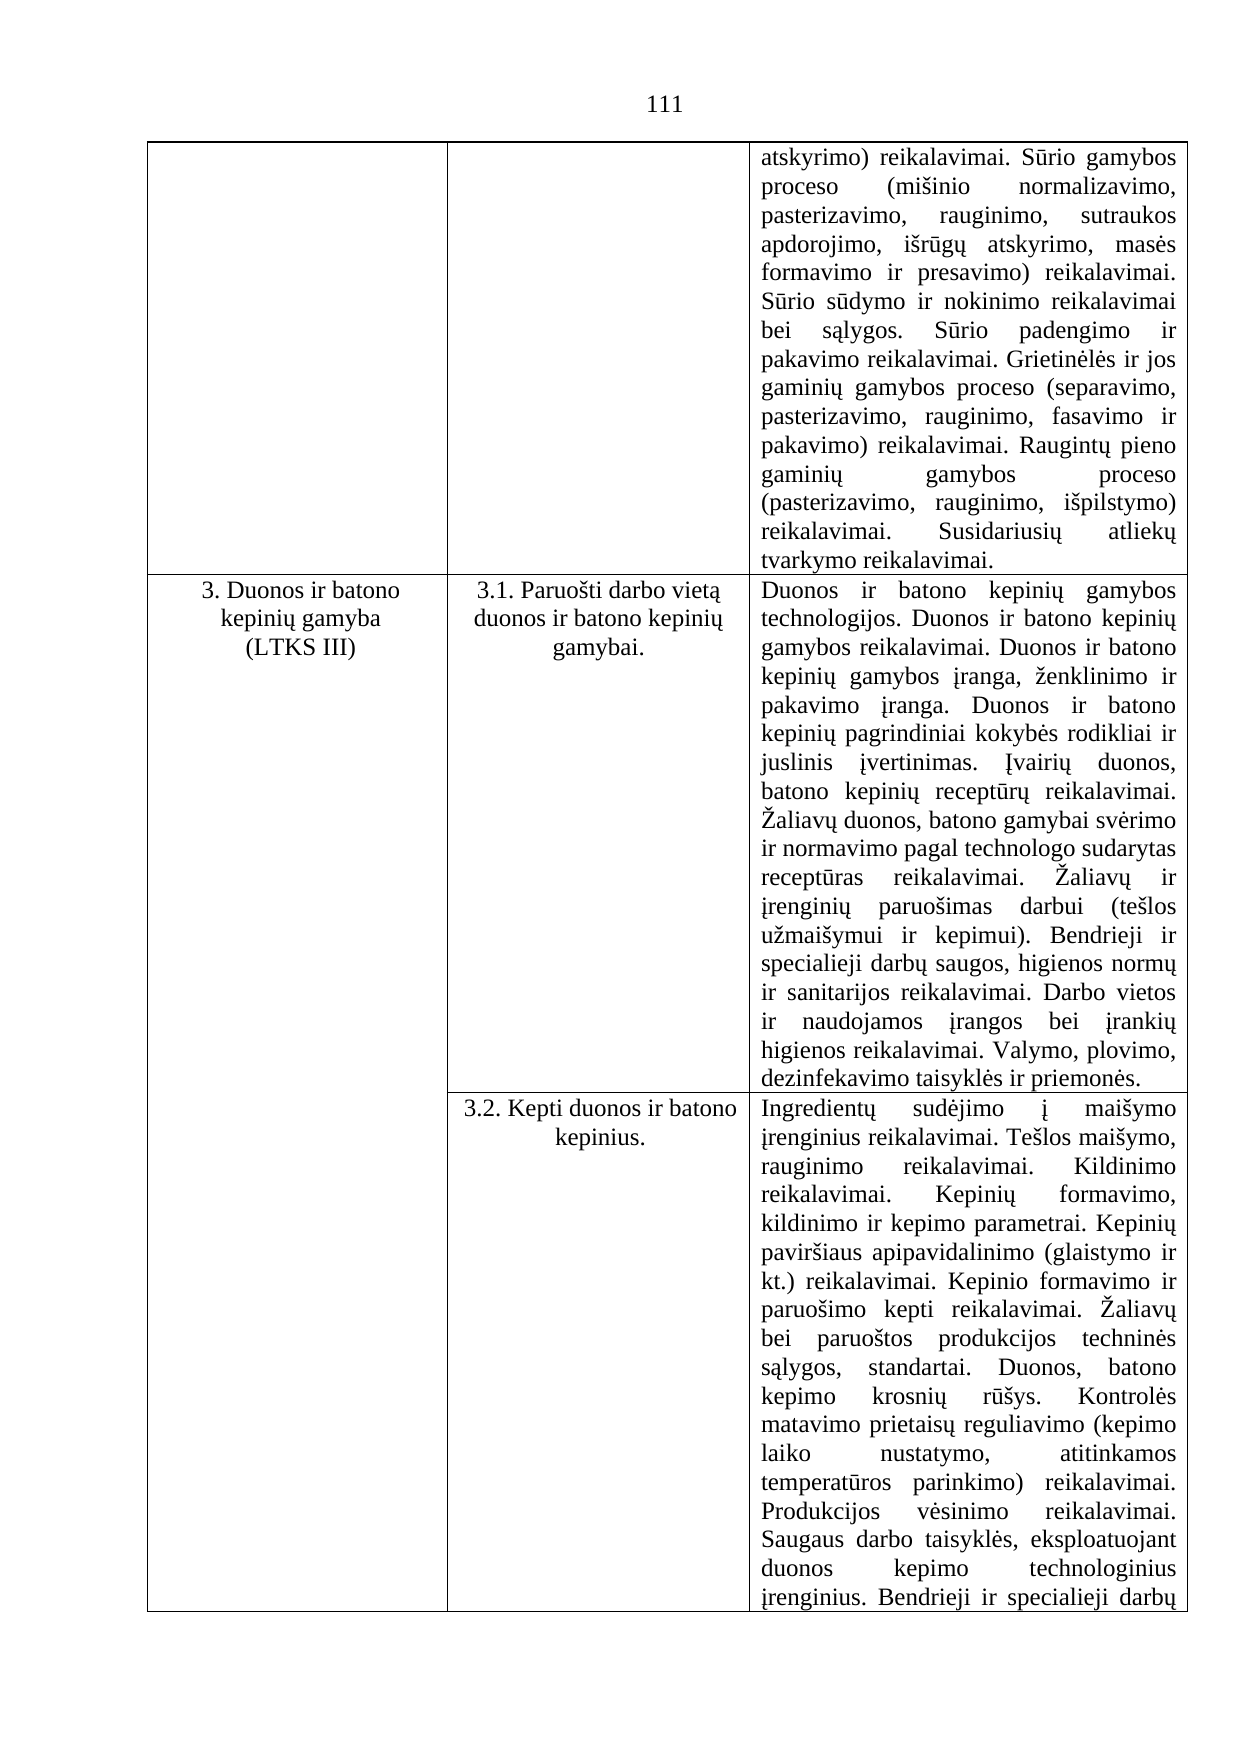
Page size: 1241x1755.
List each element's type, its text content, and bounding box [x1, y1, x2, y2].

table_cell Ingredientų sudėjimo į maišymo įrenginius reikalavimai. Tešlos maišymo, rauginimo reikalavimai. Kildinimo reikalavimai. Kepinių formavimo, kildinimo ir kepimo parametrai. Kepinių paviršiaus apipavidalinimo (glaistymo ir kt.) reikalavimai. Kepinio formavimo ir paruošimo kepti reikalavimai. Žaliavų bei paruoštos produkcijos techninės sąlygos, standartai. Duonos, batono kepimo krosnių rūšys. Kontrolės matavimo prietaisų reguliavimo (kepimo laiko nustatymo, atitinkamos temperatūros parinkimo) reikalavimai. Produkcijos vėsinimo reikalavimai. Saugaus darbo taisyklės, eksploatuojant duonos kepimo technologinius įrenginius. Bendrieji ir specialieji darbų [750, 1093, 1187, 1611]
table_cell Duonos ir batono kepinių gamybos technologijos. Duonos ir batono kepinių gamybos reikalavimai. Duonos ir batono kepinių gamybos įranga, ženklinimo ir pakavimo įranga. Duonos ir batono kepinių pagrindiniai kokybės rodikliai ir juslinis įvertinimas. Įvairių duonos, batono kepinių receptūrų reikalavimai. Žaliavų duonos, batono gamybai svėrimo ir normavimo pagal technologo sudarytas receptūras reikalavimai. Žaliavų ir įrenginių paruošimas darbui (tešlos užmaišymui ir kepimui). Bendrieji ir specialieji darbų saugos, higienos normų ir sanitarijos reikalavimai. Darbo vietos ir naudojamos įrangos bei įrankių higienos reikalavimai. Valymo, plovimo, dezinfekavimo taisyklės ir priemonės. [750, 575, 1187, 1092]
table_cell 3.1. Paruošti darbo vietą duonos ir batono kepinių gamybai. [448, 575, 749, 1092]
table_cell atskyrimo) reikalavimai. Sūrio gamybos proceso (mišinio normalizavimo, pasterizavimo, rauginimo, sutraukos apdorojimo, išrūgų atskyrimo, masės formavimo ir presavimo) reikalavimai. Sūrio sūdymo ir nokinimo reikalavimai bei sąlygos. Sūrio padengimo ir pakavimo reikalavimai. Grietinėlės ir jos gaminių gamybos proceso (separavimo, pasterizavimo, rauginimo, fasavimo ir pakavimo) reikalavimai. Raugintų pieno gaminių gamybos proceso (pasterizavimo, rauginimo, išpilstymo) reikalavimai. Susidariusių atliekų tvarkymo reikalavimai. [750, 143, 1187, 574]
table_cell 3. Duonos ir batono kepinių gamyba (LTKS III) [148, 575, 447, 1611]
table_cell 3.2. Kepti duonos ir batono kepinius. [448, 1093, 749, 1611]
table_cell [148, 143, 447, 574]
table_cell [448, 143, 749, 574]
